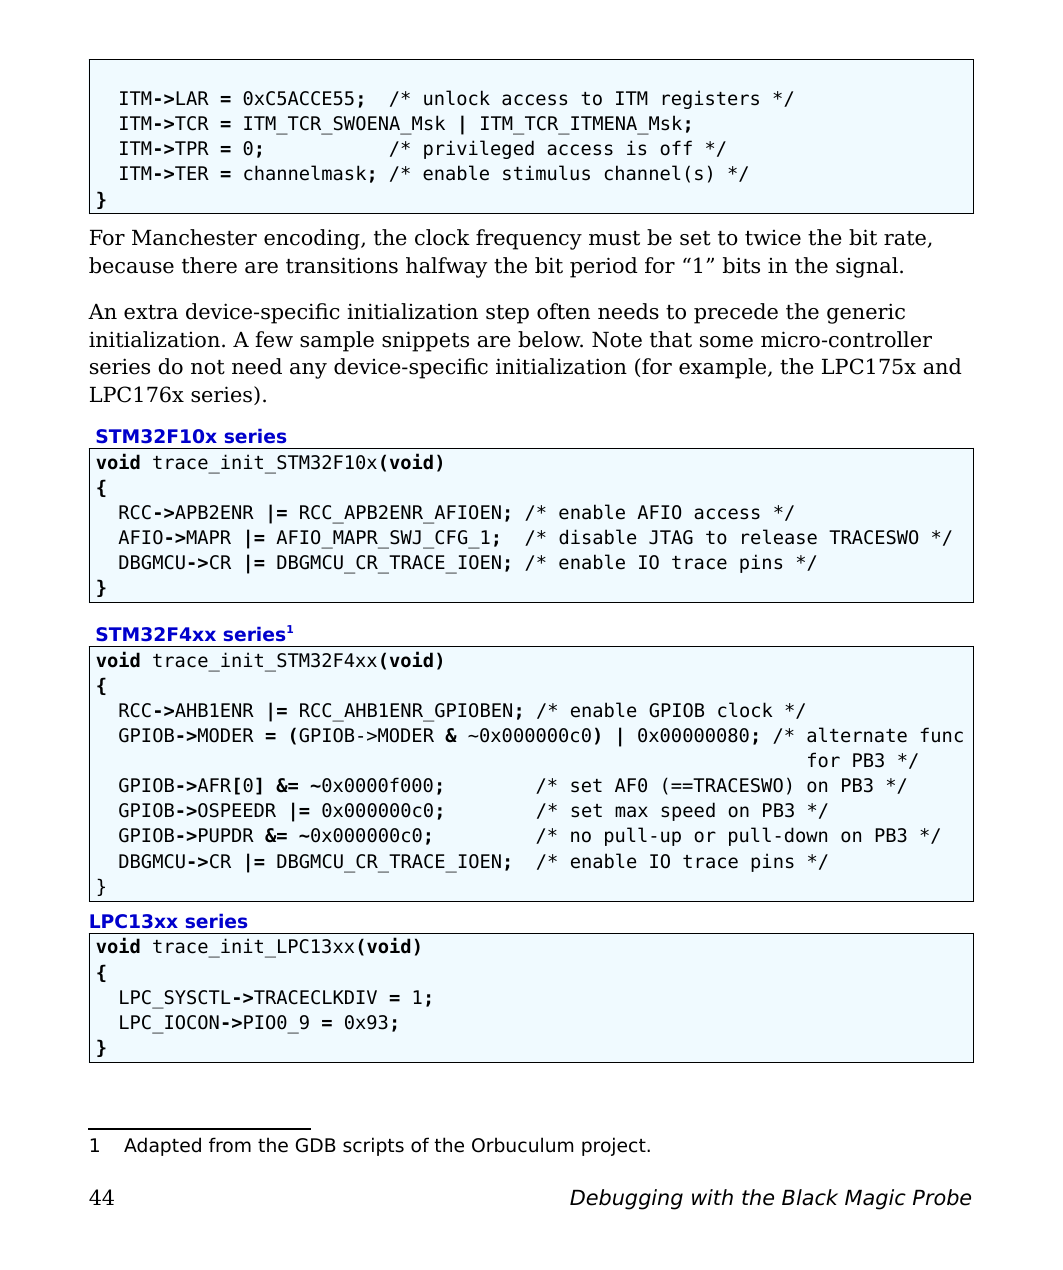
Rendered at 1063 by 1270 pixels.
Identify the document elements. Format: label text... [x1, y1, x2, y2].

text AFIO->MAPR |= AFIO_MAPR_SWJ_CFG_1; /* disable JTAG to release TRACESWO */ [90, 523, 973, 548]
text ITM->TER = channelmask; /* enable stimulus channel(s) */ [90, 159, 973, 184]
subtitle LPC13xx series [88, 911, 974, 933]
text GPIOB->MODER = (GPIOB->MODER & ~0x000000c0) | 0x00000080; /* alternate func for PB3 */ [90, 721, 973, 771]
text For Manchester encoding, the clock frequency must be set to twice the bit rate, because there are transitions halfway the bit period for “1” bits in the signal. [88, 226, 974, 278]
text { [90, 958, 973, 983]
text } [90, 573, 973, 602]
text DBGMCU->CR |= DBGMCU_CR_TRACE_IOEN; /* enable IO trace pins */ [90, 847, 973, 872]
text DBGMCU->CR |= DBGMCU_CR_TRACE_IOEN; /* enable IO trace pins */ [90, 548, 973, 573]
text GPIOB->PUPDR &= ~0x000000c0; /* no pull-up or pull-down on PB3 */ [90, 822, 973, 847]
text ITM->LAR = 0xC5ACCE55; /* unlock access to ITM registers */ [90, 84, 973, 109]
text GPIOB->OSPEEDR |= 0x000000c0; /* set max speed on PB3 */ [90, 796, 973, 822]
text } [90, 872, 973, 901]
text void trace_init_STM32F4xx(void) [90, 647, 973, 671]
text RCC->AHB1ENR |= RCC_AHB1ENR_GPIOBEN; /* enable GPIOB clock */ [90, 696, 973, 721]
text ITM->TCR = ITM_TCR_SWOENA_Msk | ITM_TCR_ITMENA_Msk; [90, 109, 973, 134]
subtitle STM32F4xx series [88, 624, 974, 646]
subtitle STM32F10x series [88, 426, 974, 448]
text } [90, 1033, 973, 1062]
text void trace_init_LPC13xx(void) [90, 934, 973, 958]
text LPC_IOCON->PIO0_9 = 0x93; [90, 1008, 973, 1033]
text LPC_SYSCTL->TRACECLKDIV = 1; [90, 983, 973, 1008]
text GPIOB->AFR[0] &= ~0x0000f000; /* set AF0 (==TRACESWO) on PB3 */ [90, 771, 973, 796]
text } [90, 184, 973, 213]
text Adapted from the GDB scripts of the Orbuculum project. [88, 1135, 974, 1157]
text { [90, 671, 973, 696]
text ITM->TPR = 0; /* privileged access is off */ [90, 134, 973, 159]
text void trace_init_STM32F10x(void) [90, 449, 973, 473]
text An extra device-specific initialization step often needs to precede the generic initialization. A few sample snippets are below. Note that some micro-controller series do not need any device-specific initialization (for example, the LPC175x and LPC176x series). [88, 300, 974, 407]
text RCC->APB2ENR |= RCC_APB2ENR_AFIOEN; /* enable AFIO access */ [90, 498, 973, 523]
text { [90, 473, 973, 498]
